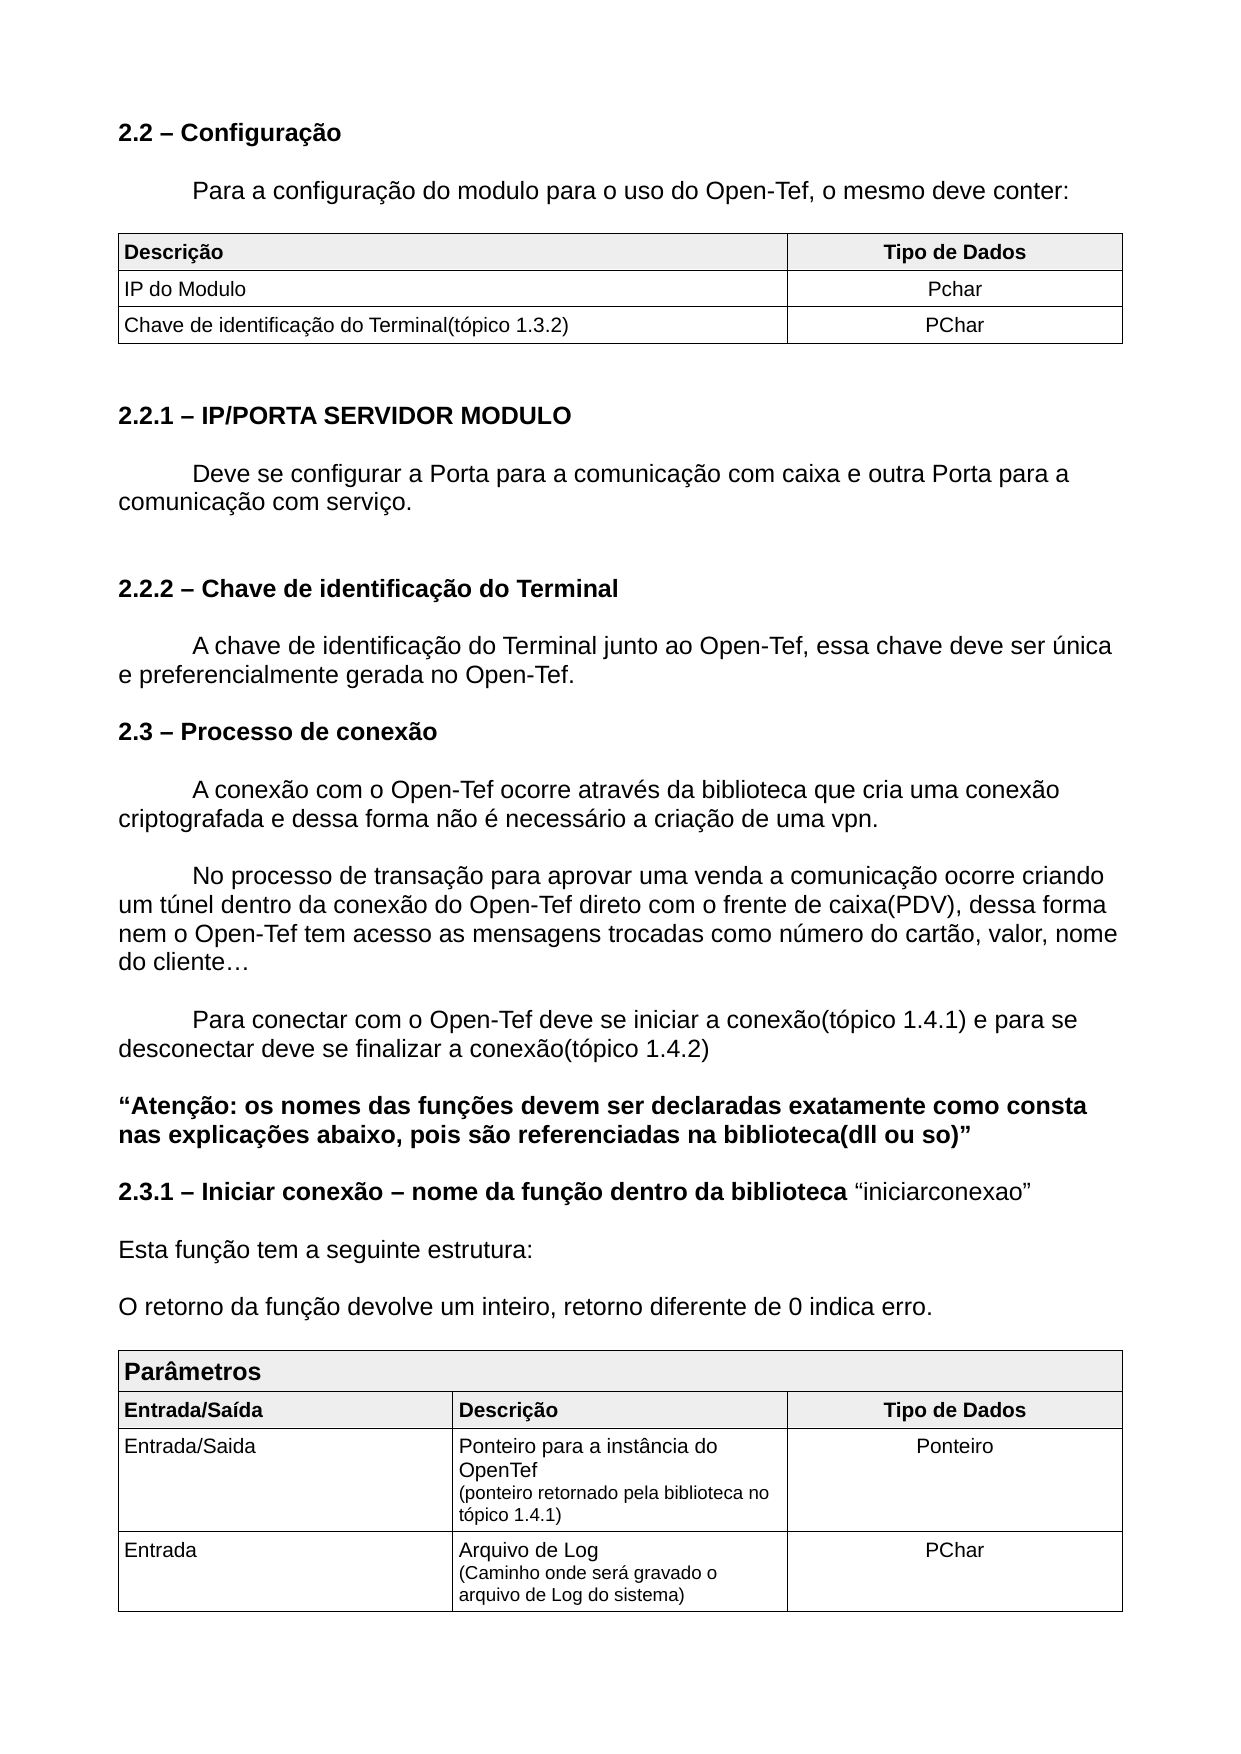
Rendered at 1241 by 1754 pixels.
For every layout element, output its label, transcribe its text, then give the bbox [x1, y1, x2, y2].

text 2.2 – Configuração [118, 118, 1122, 147]
text Para a configuração do modulo para o uso do Open-Tef, o mesmo deve conter: [118, 176, 1122, 204]
table_cell Entrada [119, 1532, 452, 1611]
table_cell IP do Modulo [119, 271, 787, 306]
text 2.2.2 – Chave de identificação do Terminal [118, 573, 1122, 602]
table_cell Entrada/Saida [119, 1429, 452, 1531]
table_cell PChar [788, 1532, 1122, 1611]
table_cell PChar [788, 307, 1122, 342]
table_cell Descrição [453, 1392, 787, 1427]
text No processo de transação para aprovar uma venda a comunicação ocorre criando um túnel dentro da conexão do Open-Tef direto com o frente de caixa(PDV), dessa forma nem o Open-Tef tem acesso as mensagens trocadas como número do cartão, valor, nome do cliente… [118, 861, 1122, 976]
text “Atenção: os nomes das funções devem ser declaradas exatamente como consta nas explicações abaixo, pois são referenciadas na biblioteca(dll ou so)” [118, 1091, 1122, 1148]
table_cell Ponteiro [788, 1429, 1122, 1531]
text Para conectar com o Open-Tef deve se iniciar a conexão(tópico 1.4.1) e para se desconectar deve se finalizar a conexão(tópico 1.4.2) [118, 1005, 1122, 1062]
table_cell Entrada/Saída [119, 1392, 452, 1427]
text 2.2.1 – IP/PORTA SERVIDOR MODULO [118, 401, 1122, 430]
table_header Descrição [119, 234, 787, 269]
text A conexão com o Open-Tef ocorre através da biblioteca que cria uma conexão criptografada e dessa forma não é necessário a criação de uma vpn. [118, 775, 1122, 832]
text A chave de identificação do Terminal junto ao Open-Tef, essa chave deve ser única e preferencialmente gerada no Open-Tef. [118, 631, 1122, 688]
table_header Tipo de Dados [788, 234, 1122, 269]
text O retorno da função devolve um inteiro, retorno diferente de 0 indica erro. [118, 1292, 1122, 1321]
table_cell Arquivo de Log (Caminho onde será gravado o arquivo de Log do sistema) [453, 1532, 787, 1611]
table_cell Ponteiro para a instância do OpenTef (ponteiro retornado pela biblioteca no tópico 1.4.1) [453, 1429, 787, 1531]
text Esta função tem a seguinte estrutura: [118, 1235, 1122, 1263]
table_cell Chave de identificação do Terminal(tópico 1.3.2) [119, 307, 787, 342]
text 2.3.1 – Iniciar conexão – nome da função dentro da biblioteca “iniciarconexao” [118, 1177, 1122, 1206]
text 2.3 – Processo de conexão [118, 717, 1122, 746]
table_cell Tipo de Dados [788, 1392, 1122, 1427]
table_cell Pchar [788, 271, 1122, 306]
table_header Parâmetros [119, 1351, 1122, 1391]
text Deve se configurar a Porta para a comunicação com caixa e outra Porta para a comunicação com serviço. [118, 458, 1122, 516]
